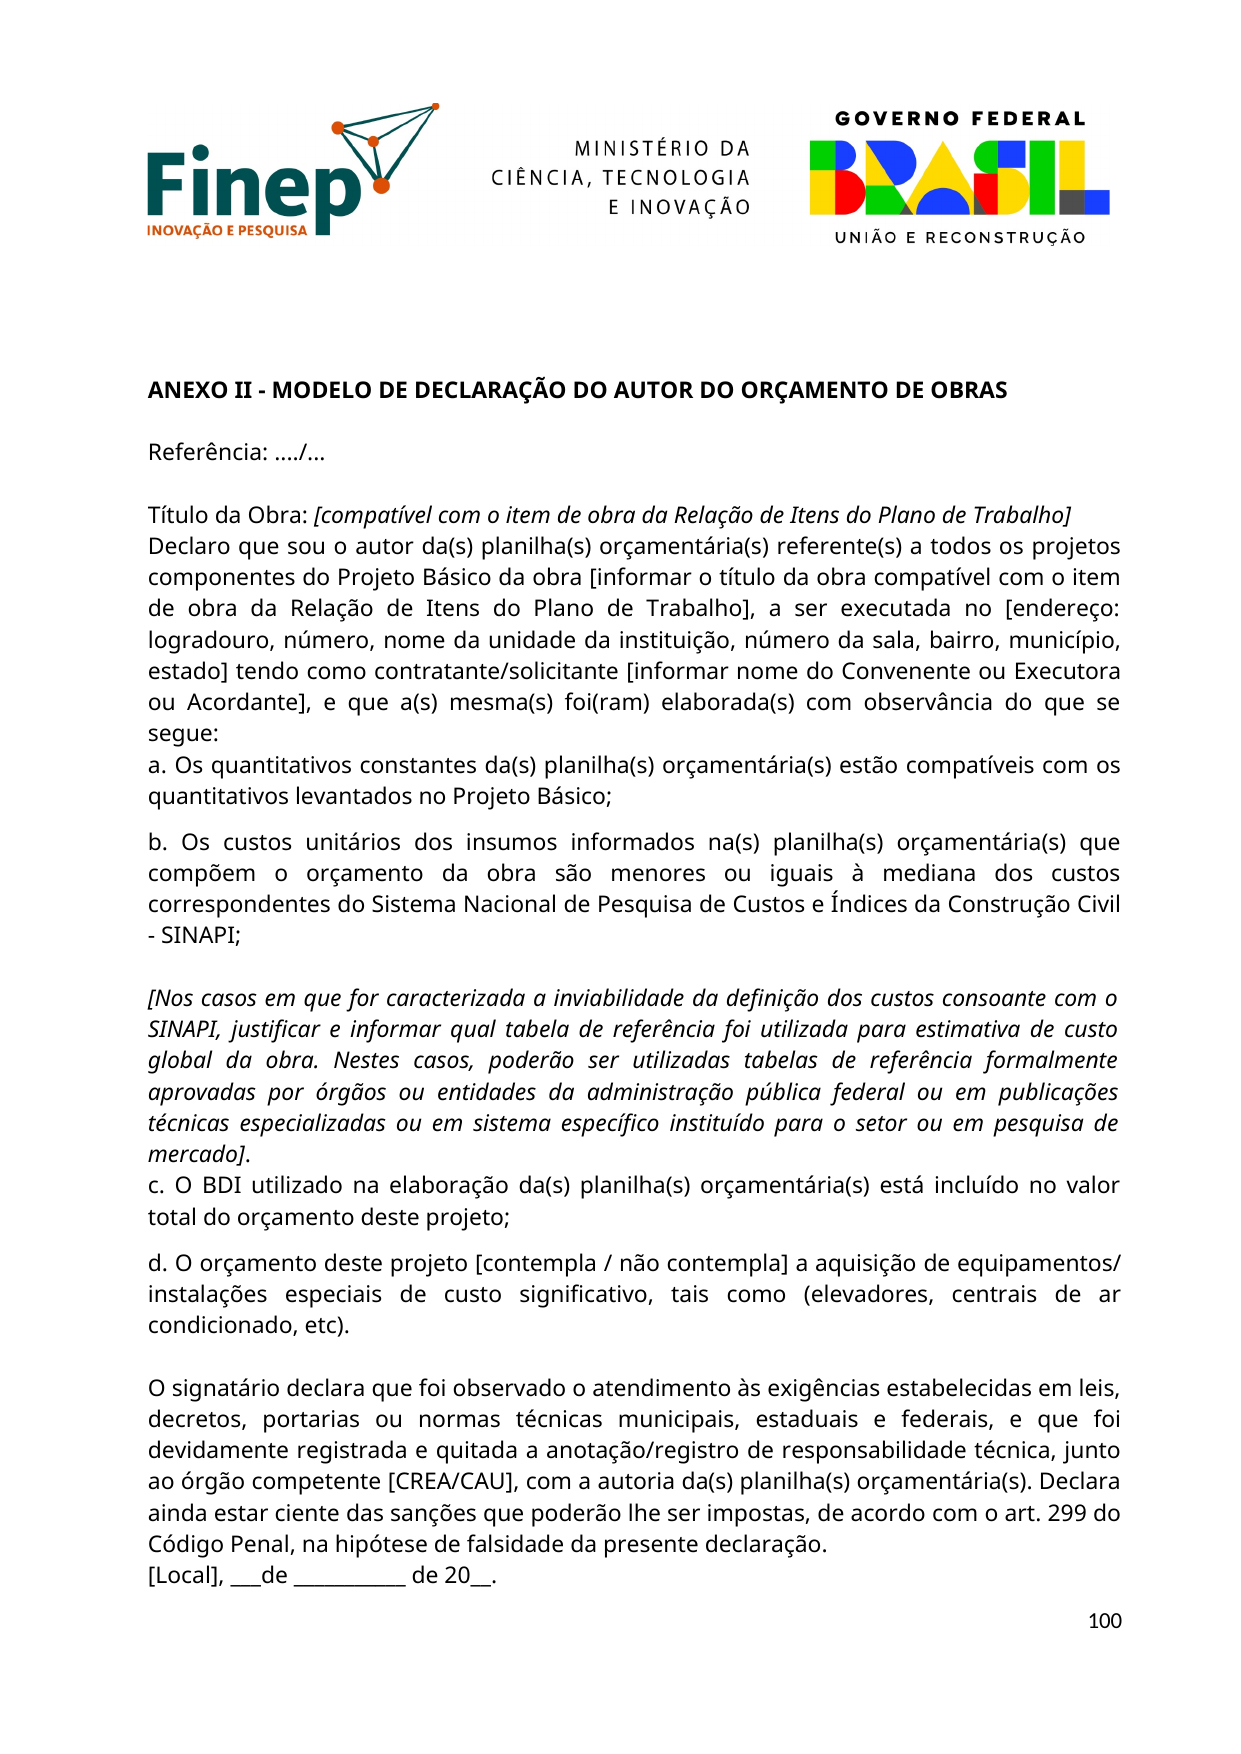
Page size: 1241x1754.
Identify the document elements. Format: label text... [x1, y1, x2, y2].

text O signatário declara que foi observado o atendimento às exigências estabelecidas em leis, decretos, portarias ou normas técnicas municipais, estaduais e federais, e que foi devidamente registrada e quitada a anotação/registro de responsabilidade técnica, junto ao órgão competente [CREA/CAU], com a autoria da(s) planilha(s) orçamentária(s). Declara ainda estar ciente das sanções que poderão lhe ser impostas, de acordo com o art. 299 do Código Penal, na hipótese de falsidade da presente declaração. [148, 1371, 1122, 1559]
text a. Os quantitativos constantes da(s) planilha(s) orçamentária(s) estão compatíveis com os quantitativos levantados no Projeto Básico; [148, 749, 1122, 811]
text c. O BDI utilizado na elaboração da(s) planilha(s) orçamentária(s) está incluído no valor total do orçamento deste projeto; [148, 1169, 1122, 1232]
text Declaro que sou o autor da(s) planilha(s) orçamentária(s) referente(s) a todos os projetos componentes do Projeto Básico da obra [informar o título da obra compatível com o item de obra da Relação de Itens do Plano de Trabalho], a ser executada no [endereço: logradouro, número, nome da unidade da instituição, número da sala, bairro, município, estado] tendo como contratante/solicitante [informar nome do Convenente ou Executora ou Acordante], e que a(s) mesma(s) foi(ram) elaborada(s) com observância do que se segue: [148, 530, 1122, 749]
text [Nos casos em que for caracterizada a inviabilidade da definição dos custos consoante com o SINAPI, justificar e informar qual tabela de referência foi utilizada para estimativa de custo global da obra. Nestes casos, poderão ser utilizadas tabelas de referência formalmente aprovadas por órgãos ou entidades da administração pública federal ou em publicações técnicas especializadas ou em sistema específico instituído para o setor ou em pesquisa de mercado]. [148, 982, 1122, 1169]
text Referência: ..../... [148, 436, 1122, 467]
text d. O orçamento deste projeto [contempla / não contempla] a aquisição de equipamentos/ instalações especiais de custo significativo, tais como (elevadores, centrais de ar condicionado, etc). [148, 1246, 1122, 1340]
text ANEXO II - MODELO DE DECLARAÇÃO DO AUTOR DO ORÇAMENTO DE OBRAS [148, 374, 1122, 405]
text b. Os custos unitários dos insumos informados na(s) planilha(s) orçamentária(s) que compõem o orçamento da obra são menores ou iguais à mediana dos custos correspondentes do Sistema Nacional de Pesquisa de Custos e Índices da Construção Civil - SINAPI; [148, 826, 1122, 951]
text [Local], ___de ___________ de 20__. [148, 1559, 1122, 1590]
text Título da Obra: [compatível com o item de obra da Relação de Itens do Plano de Trabalho] [148, 499, 1122, 530]
